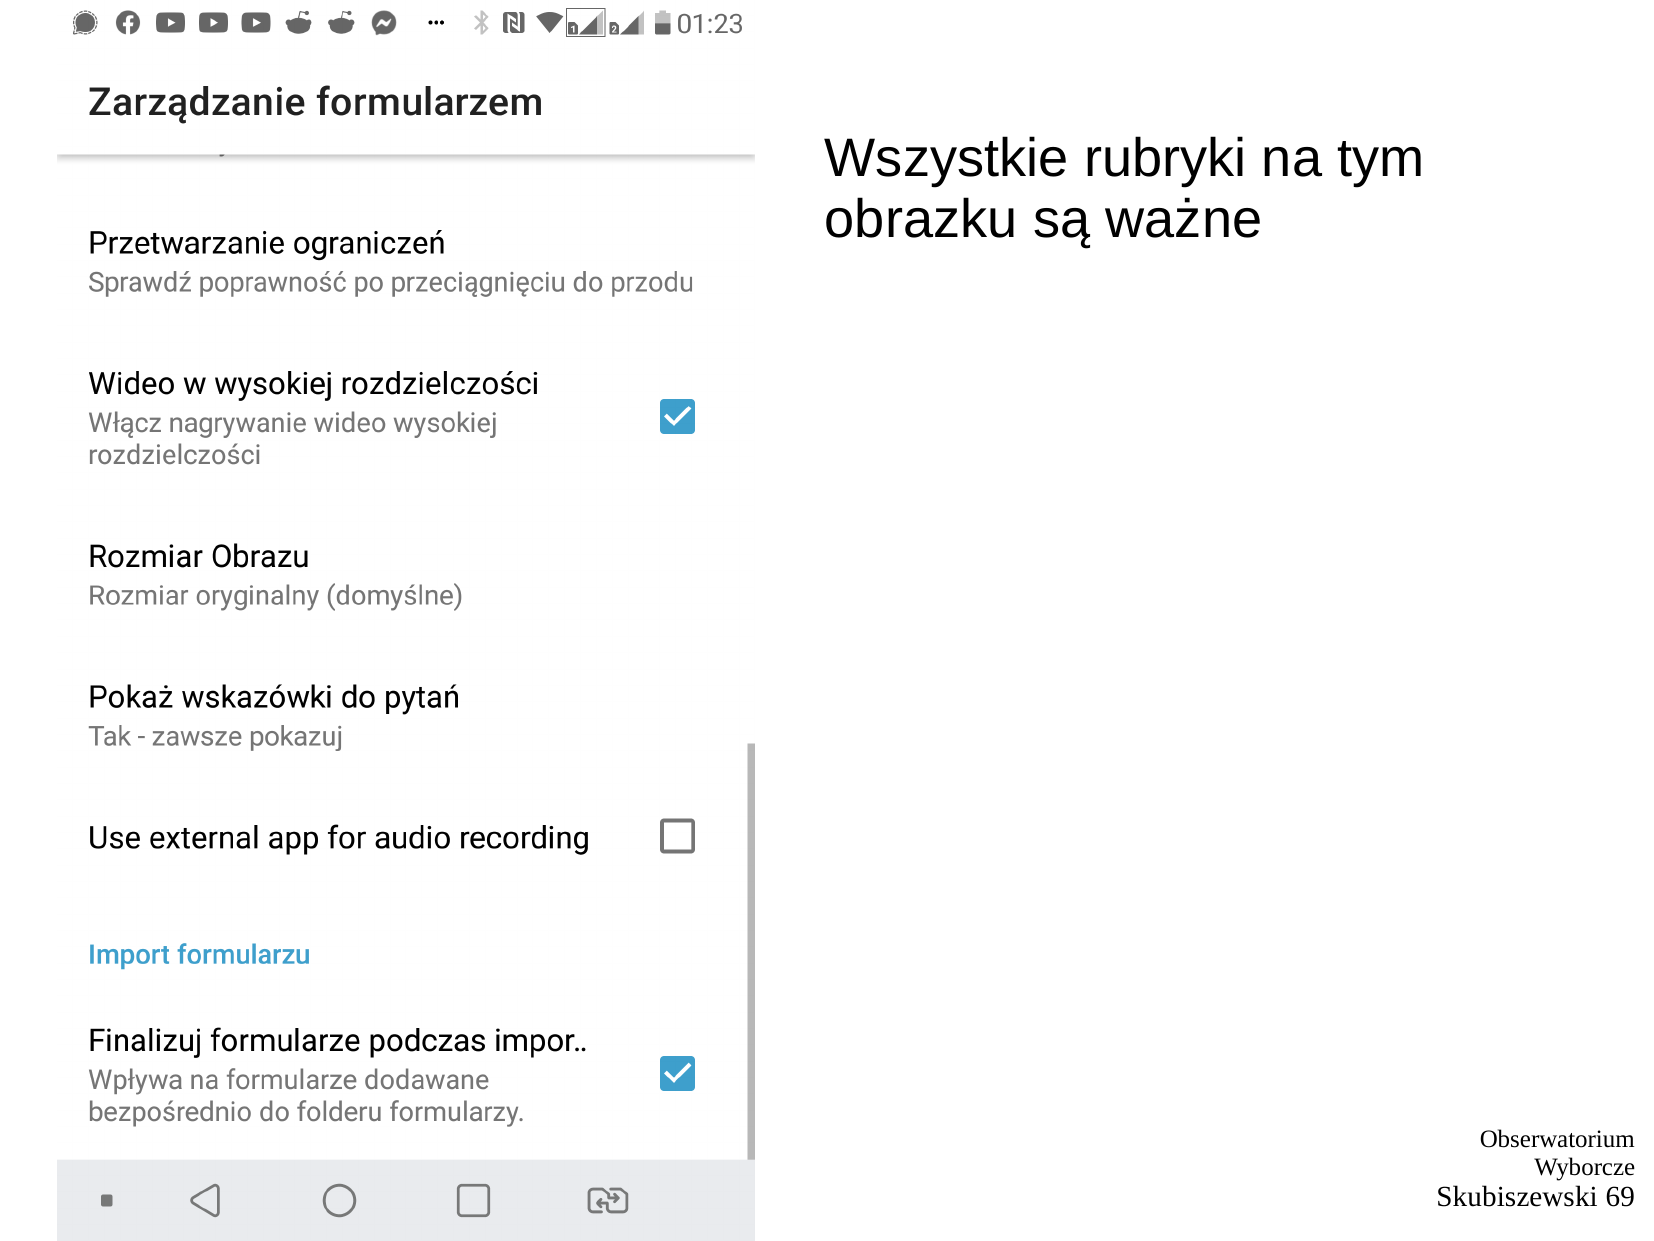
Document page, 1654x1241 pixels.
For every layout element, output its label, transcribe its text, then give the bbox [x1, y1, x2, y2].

text_box Wszystkie rubryki na tym obrazku są ważne [810, 120, 1561, 1071]
picture [57, 0, 755, 1241]
